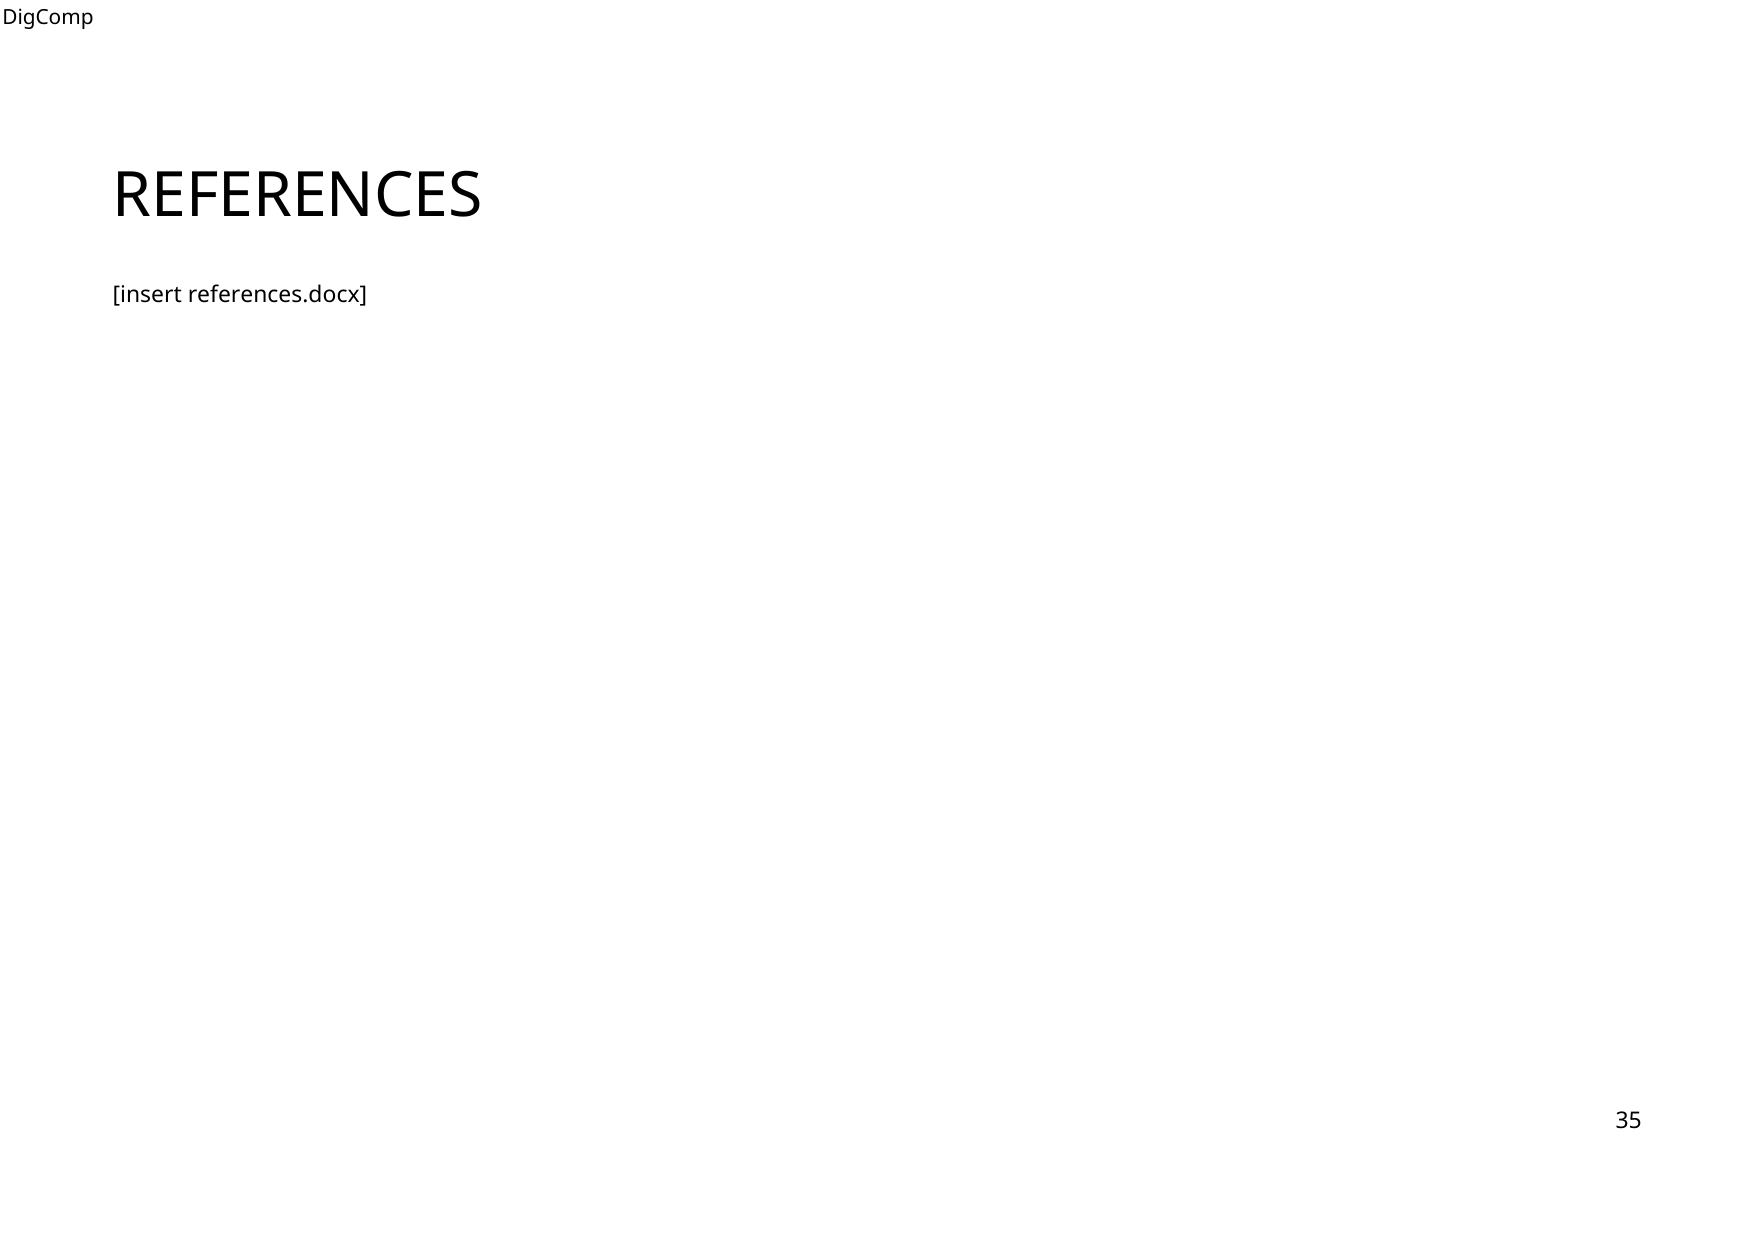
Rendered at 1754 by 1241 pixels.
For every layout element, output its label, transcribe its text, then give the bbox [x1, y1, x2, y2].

subtitle REFERENCES [112, 150, 1641, 235]
text [insert references.docx] [112, 278, 1595, 309]
